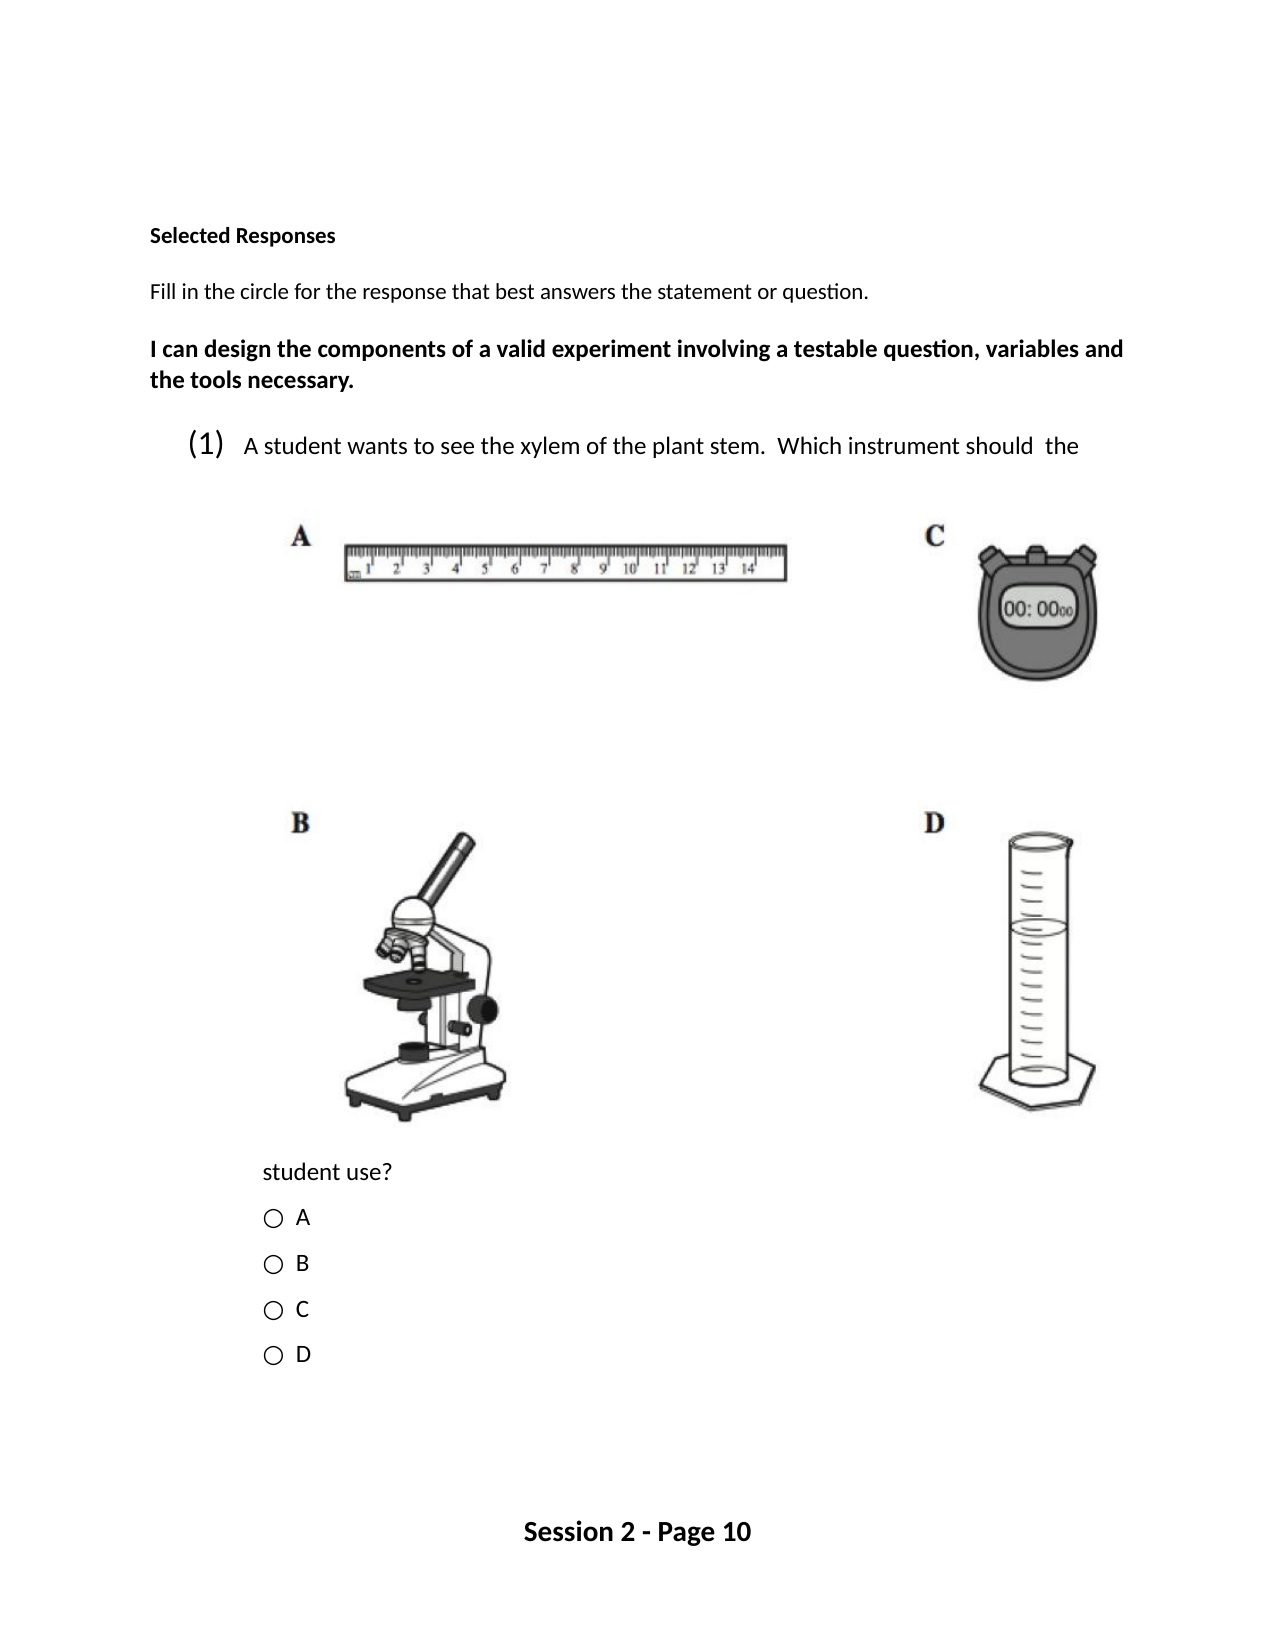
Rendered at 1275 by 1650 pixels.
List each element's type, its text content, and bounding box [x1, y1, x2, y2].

list A student wants to see the xylem of the plant stem. Which instrument should the student use? ○ A ○ B ○ C ○ D [187, 422, 1125, 1461]
picture [284, 508, 1114, 1156]
text Selected Responses [150, 221, 1125, 249]
text Fill in the circle for the response that best answers the statement or question. [150, 277, 1125, 305]
text I can design the components of a valid experiment involving a testable question, variables and the tools necessary. [150, 333, 1125, 394]
